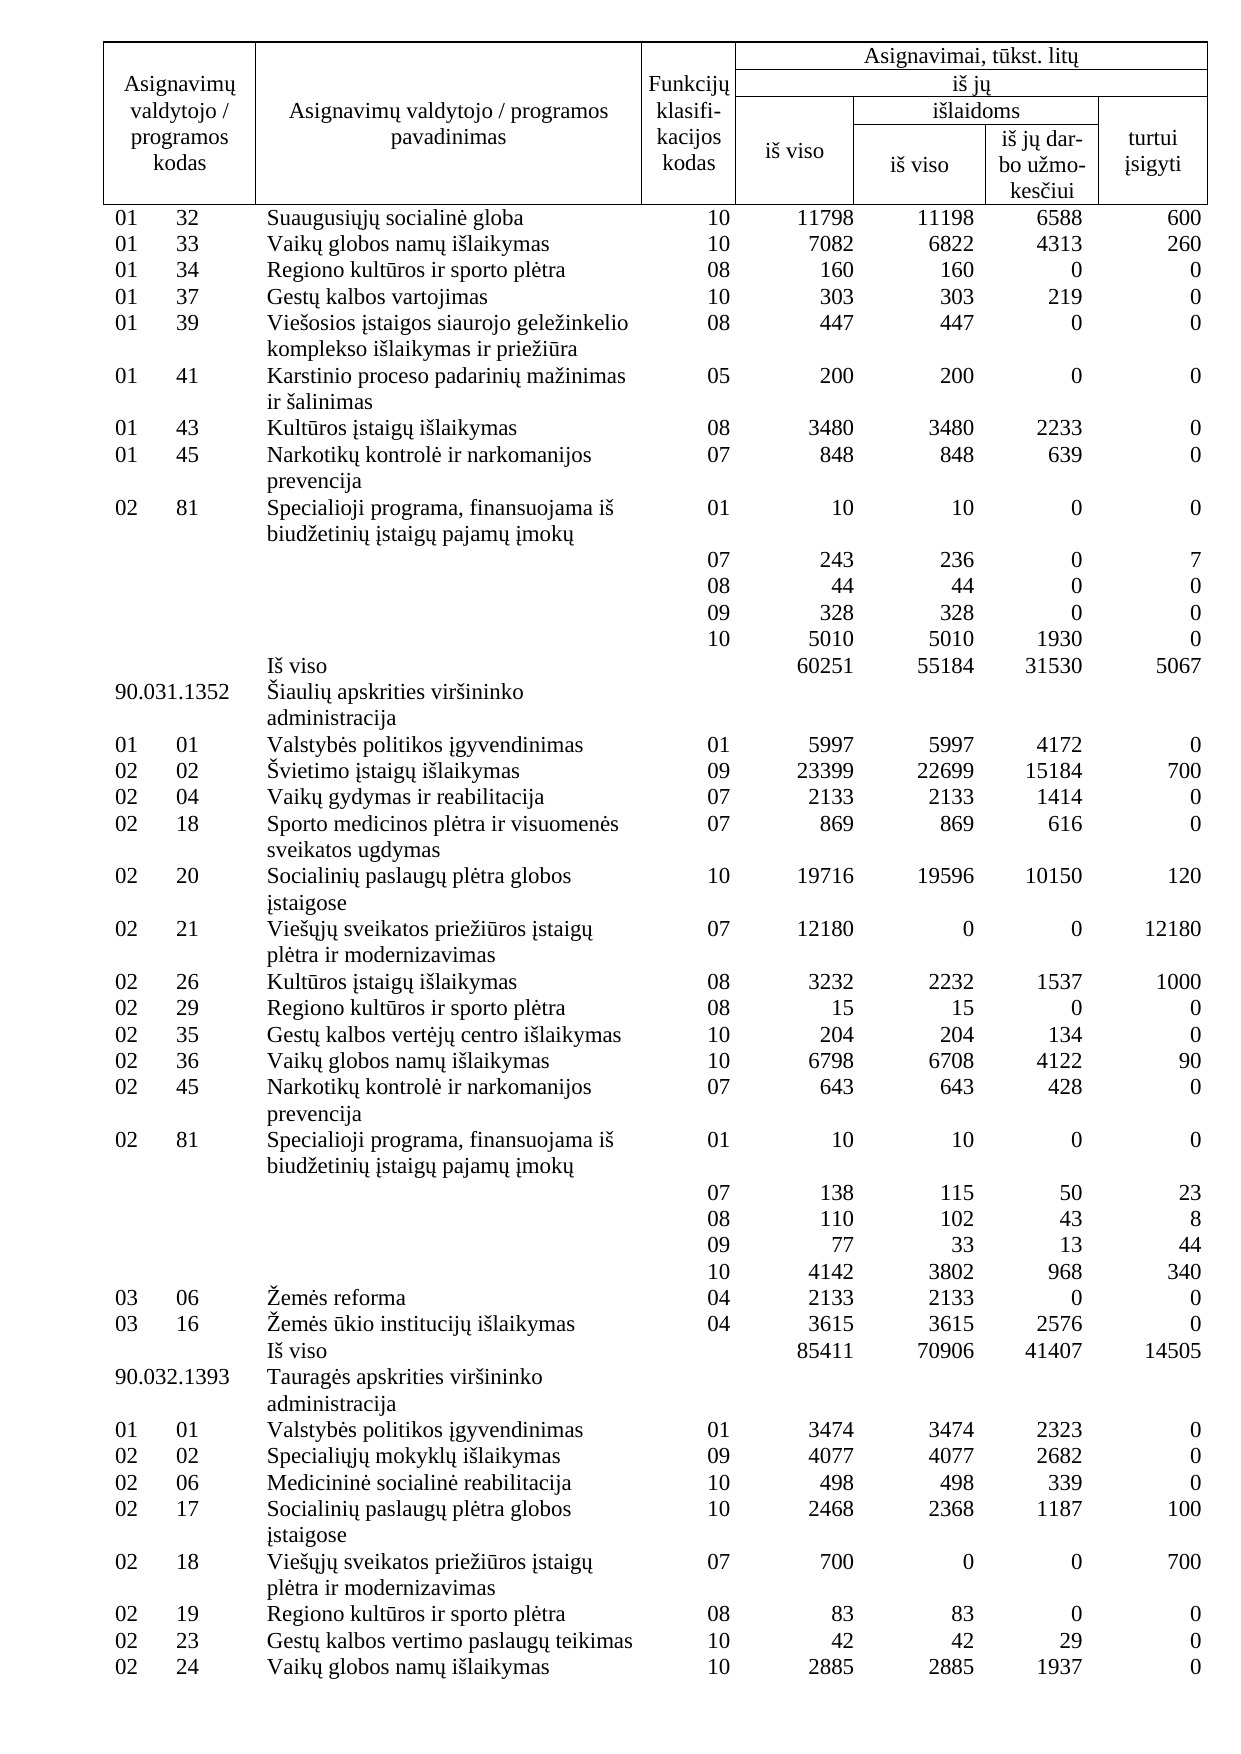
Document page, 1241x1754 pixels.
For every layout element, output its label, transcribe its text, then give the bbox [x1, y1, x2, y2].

table_cell 36 [165, 1047, 255, 1073]
table_cell 2133 [741, 784, 865, 810]
table_cell [1213, 415, 1221, 441]
table_cell 3802 [865, 1258, 985, 1284]
table_cell 0 [1093, 599, 1213, 625]
table_cell [1213, 1047, 1221, 1073]
table_cell 0 [1093, 625, 1213, 652]
table_cell 0 [985, 546, 1093, 573]
table_cell 10 [646, 1469, 741, 1495]
table_cell 08 [646, 968, 741, 994]
table_cell 0 [865, 915, 985, 968]
table_cell Regiono kultūros ir sporto plėtra [255, 994, 646, 1021]
table_cell [165, 599, 255, 625]
table_cell 848 [865, 441, 985, 493]
table_cell [1213, 652, 1221, 678]
table_cell 260 [1093, 230, 1213, 256]
table_cell 0 [985, 1126, 1093, 1179]
table_cell Iš viso [255, 652, 646, 678]
table_cell 243 [741, 546, 865, 573]
table_cell 303 [865, 283, 985, 309]
table_cell 06 [165, 1284, 255, 1311]
table_cell 0 [985, 1600, 1093, 1627]
table_cell 498 [741, 1469, 865, 1495]
table_cell [255, 573, 646, 599]
table_cell 2468 [741, 1495, 865, 1548]
table_cell [1213, 494, 1221, 546]
table_cell 02 [104, 1600, 164, 1627]
table_cell 23 [165, 1627, 255, 1653]
table_cell 24 [165, 1653, 255, 1679]
table_cell [1213, 1073, 1221, 1126]
table_cell 02 [104, 757, 164, 783]
table_cell 01 [104, 309, 164, 362]
table_cell 102 [865, 1205, 985, 1231]
table_cell 45 [165, 441, 255, 493]
table_cell 2576 [985, 1311, 1093, 1337]
table_cell 02 [104, 1126, 164, 1179]
table_cell 10 [646, 625, 741, 652]
table_cell 1187 [985, 1495, 1093, 1548]
table_cell 90 [1093, 1047, 1213, 1073]
table_cell 0 [1093, 415, 1213, 441]
table_cell 02 [104, 915, 164, 968]
table_cell 02 [104, 494, 164, 546]
table_cell [1213, 1021, 1221, 1047]
table_cell 0 [865, 1548, 985, 1600]
table_cell [104, 546, 164, 573]
table_cell [1213, 1258, 1221, 1284]
table_cell 83 [741, 1600, 865, 1627]
table_cell 12180 [1093, 915, 1213, 968]
table_header Asignavimų valdytojo / programos pavadinimas [256, 43, 641, 204]
table_cell [1213, 1442, 1221, 1469]
table_cell 2233 [985, 415, 1093, 441]
table_cell 3474 [865, 1416, 985, 1442]
table_cell 02 [165, 1442, 255, 1469]
table_cell Viešosios įstaigos siaurojo geležinkelio komplekso išlaikymas ir priežiūra [255, 309, 646, 362]
table_cell [1213, 573, 1221, 599]
table_cell 08 [646, 1205, 741, 1231]
table_cell 1414 [985, 784, 1093, 810]
table_cell Socialinių paslaugų plėtra globos įstaigose [255, 863, 646, 915]
table_cell 21 [165, 915, 255, 968]
table_cell 83 [865, 1600, 985, 1627]
table_cell 616 [985, 810, 1093, 862]
table_cell 43 [985, 1205, 1093, 1231]
table_cell 90.032.1393 [104, 1363, 255, 1416]
table_cell 08 [646, 415, 741, 441]
table_cell 6822 [865, 230, 985, 256]
table_cell [1213, 915, 1221, 968]
table_cell 4172 [985, 731, 1093, 757]
table_cell 0 [985, 362, 1093, 414]
table_cell 2133 [865, 1284, 985, 1311]
table_cell 3474 [741, 1416, 865, 1442]
table_cell [1213, 256, 1221, 283]
table_cell 02 [104, 1548, 164, 1600]
table_cell 07 [646, 1179, 741, 1205]
table_cell [1213, 1627, 1221, 1653]
table_cell 35 [165, 1021, 255, 1047]
table_cell 6708 [865, 1047, 985, 1073]
table_cell 41 [165, 362, 255, 414]
table_cell 447 [741, 309, 865, 362]
table_cell 77 [741, 1231, 865, 1258]
table_cell 5010 [741, 625, 865, 652]
table_cell 07 [646, 1073, 741, 1126]
table_cell [165, 573, 255, 599]
table_cell 42 [865, 1627, 985, 1653]
table_cell 10 [865, 494, 985, 546]
table_cell 4122 [985, 1047, 1093, 1073]
table_cell [165, 1179, 255, 1205]
table_cell 13 [985, 1231, 1093, 1258]
table_cell 0 [1093, 494, 1213, 546]
table_cell Specialioji programa, finansuojama iš biudžetinių įstaigų pajamų įmokų [255, 494, 646, 546]
table_header Asignavimų valdytojo / programos kodas [104, 43, 255, 204]
table_cell [865, 678, 985, 731]
table_cell 428 [985, 1073, 1093, 1126]
table_cell 120 [1093, 863, 1213, 915]
table_cell 17 [165, 1495, 255, 1548]
table_cell 44 [741, 573, 865, 599]
table_cell [1213, 283, 1221, 309]
table_cell 06 [165, 1469, 255, 1495]
table_cell 10 [646, 1047, 741, 1073]
table_cell [165, 1337, 255, 1363]
table_cell iš jų dar-bo užmo-kesčiui [986, 125, 1098, 204]
table_cell [1213, 1126, 1221, 1179]
table_cell 02 [104, 994, 164, 1021]
table_cell 50 [985, 1179, 1093, 1205]
table_cell Iš viso [255, 1337, 646, 1363]
table_cell 3480 [865, 415, 985, 441]
table_cell 04 [165, 784, 255, 810]
table_cell [1213, 678, 1221, 731]
table_cell iš viso [736, 97, 853, 204]
table_cell [1213, 810, 1221, 862]
table_cell 5997 [865, 731, 985, 757]
table_cell 10 [646, 1258, 741, 1284]
table_cell 0 [1093, 1311, 1213, 1337]
table_cell 01 [104, 205, 164, 230]
table_cell [1213, 1653, 1221, 1679]
table_cell 31530 [985, 652, 1093, 678]
table_cell 869 [865, 810, 985, 862]
table_cell 700 [741, 1548, 865, 1600]
table_cell [104, 1231, 164, 1258]
table_cell 4077 [865, 1442, 985, 1469]
table_cell 5010 [865, 625, 985, 652]
table_cell 19 [165, 1600, 255, 1627]
table_cell 219 [985, 283, 1093, 309]
table_cell 0 [985, 573, 1093, 599]
table_cell Narkotikų kontrolė ir narkomanijos prevencija [255, 1073, 646, 1126]
table_cell 10 [646, 230, 741, 256]
table_cell 1000 [1093, 968, 1213, 994]
table_cell 45 [165, 1073, 255, 1126]
table_cell Žemės ūkio institucijų išlaikymas [255, 1311, 646, 1337]
table_cell 15184 [985, 757, 1093, 783]
table_cell 236 [865, 546, 985, 573]
table_cell Medicininė socialinė reabilitacija [255, 1469, 646, 1495]
table_cell 4313 [985, 230, 1093, 256]
table_cell 43 [165, 415, 255, 441]
table_cell [1213, 968, 1221, 994]
table_cell 39 [165, 309, 255, 362]
table_cell Regiono kultūros ir sporto plėtra [255, 256, 646, 283]
table_cell 55184 [865, 652, 985, 678]
table_cell [1213, 1548, 1221, 1600]
table_cell 2232 [865, 968, 985, 994]
table_cell 01 [646, 494, 741, 546]
table_cell [165, 625, 255, 652]
table_cell 60251 [741, 652, 865, 678]
table_cell 4142 [741, 1258, 865, 1284]
table_cell 204 [865, 1021, 985, 1047]
table_cell [646, 652, 741, 678]
table_cell 10150 [985, 863, 1093, 915]
table_cell 0 [1093, 1284, 1213, 1311]
table_cell 3615 [865, 1311, 985, 1337]
table_cell 5067 [1093, 652, 1213, 678]
table_cell 0 [1093, 1600, 1213, 1627]
table_cell 01 [646, 731, 741, 757]
table_cell 05 [646, 362, 741, 414]
table_cell [165, 1231, 255, 1258]
table_cell 01 [104, 230, 164, 256]
table_cell 03 [104, 1284, 164, 1311]
table_cell 08 [646, 309, 741, 362]
table_cell 0 [985, 994, 1093, 1021]
table_cell [104, 599, 164, 625]
table_cell 04 [646, 1284, 741, 1311]
table_cell [985, 1363, 1093, 1416]
table_cell 0 [985, 915, 1093, 968]
table_cell 10 [646, 283, 741, 309]
table_cell 204 [741, 1021, 865, 1047]
table_cell 700 [1093, 757, 1213, 783]
table_cell [1213, 1337, 1221, 1363]
table_cell [646, 678, 741, 731]
table_cell 7082 [741, 230, 865, 256]
table_cell 0 [1093, 1653, 1213, 1679]
table_cell [165, 546, 255, 573]
table_cell 2323 [985, 1416, 1093, 1442]
table_cell 0 [1093, 1416, 1213, 1442]
table_cell 44 [1093, 1231, 1213, 1258]
table_cell [255, 1231, 646, 1258]
table_cell [165, 652, 255, 678]
table_cell Karstinio proceso padarinių mažinimas ir šalinimas [255, 362, 646, 414]
table_cell 07 [646, 441, 741, 493]
table_cell 02 [104, 1021, 164, 1047]
table_cell Kultūros įstaigų išlaikymas [255, 415, 646, 441]
table_cell 34 [165, 256, 255, 283]
table_cell 19716 [741, 863, 865, 915]
table_cell Vaikų globos namų išlaikymas [255, 1047, 646, 1073]
table_cell 700 [1093, 1548, 1213, 1600]
table_cell 42 [741, 1627, 865, 1653]
table_cell 0 [1093, 573, 1213, 599]
table_cell 33 [865, 1231, 985, 1258]
table_cell 08 [646, 256, 741, 283]
table_cell 07 [646, 1548, 741, 1600]
table_cell [1213, 625, 1221, 652]
table_cell 10 [741, 1126, 865, 1179]
table_cell 18 [165, 1548, 255, 1600]
table_cell 10 [646, 1495, 741, 1548]
table_cell 10 [741, 494, 865, 546]
table_cell 848 [741, 441, 865, 493]
table_cell [255, 1179, 646, 1205]
table_cell 328 [741, 599, 865, 625]
table_cell [255, 625, 646, 652]
table_cell 2885 [865, 1653, 985, 1679]
table_cell Specialioji programa, finansuojama iš biudžetinių įstaigų pajamų įmokų [255, 1126, 646, 1179]
table_cell 0 [1093, 994, 1213, 1021]
table_cell [104, 1179, 164, 1205]
table_cell 02 [104, 810, 164, 862]
table_cell 4077 [741, 1442, 865, 1469]
table_cell 08 [646, 1600, 741, 1627]
table_cell [165, 1258, 255, 1284]
table_cell Regiono kultūros ir sporto plėtra [255, 1600, 646, 1627]
table_cell [1213, 1495, 1221, 1548]
table_cell [1213, 1179, 1221, 1205]
table_cell 02 [104, 1442, 164, 1469]
table_cell [646, 1363, 741, 1416]
table_cell Vaikų globos namų išlaikymas [255, 230, 646, 256]
table_cell Tauragės apskrities viršininko administracija [255, 1363, 646, 1416]
table_cell 02 [104, 784, 164, 810]
table_cell [1208, 96, 1213, 123]
table_cell 6798 [741, 1047, 865, 1073]
table_cell 02 [104, 863, 164, 915]
table_cell 02 [104, 1047, 164, 1073]
table_cell 22699 [865, 757, 985, 783]
table_cell 0 [1093, 1073, 1213, 1126]
table_cell turtui įsigyti [1099, 97, 1207, 204]
table_cell 01 [104, 441, 164, 493]
table_cell 01 [646, 1416, 741, 1442]
table_cell 44 [865, 573, 985, 599]
table_cell 100 [1093, 1495, 1213, 1548]
table_cell [165, 1205, 255, 1231]
table_cell 02 [104, 1627, 164, 1653]
table_cell 01 [104, 256, 164, 283]
table_cell [1213, 1416, 1221, 1442]
table_cell 0 [1093, 810, 1213, 862]
table_cell [104, 625, 164, 652]
table_cell 10 [646, 1627, 741, 1653]
table_cell 0 [1093, 1627, 1213, 1653]
table_cell Gestų kalbos vertimo paslaugų teikimas [255, 1627, 646, 1653]
table_cell 12180 [741, 915, 865, 968]
table_cell 0 [1093, 283, 1213, 309]
table_cell 6588 [985, 205, 1093, 230]
table_cell 09 [646, 599, 741, 625]
table_cell Socialinių paslaugų plėtra globos įstaigose [255, 1495, 646, 1548]
table_cell 01 [165, 1416, 255, 1442]
table_cell Suaugusiųjų socialinė globa [255, 205, 646, 230]
table_cell 18 [165, 810, 255, 862]
table_cell [1213, 1311, 1221, 1337]
table_cell 41407 [985, 1337, 1093, 1363]
table_cell [1093, 1363, 1213, 1416]
table_cell Specialiųjų mokyklų išlaikymas [255, 1442, 646, 1469]
table_cell [1213, 1205, 1221, 1231]
table_cell Vaikų gydymas ir reabilitacija [255, 784, 646, 810]
table_cell iš jų [736, 70, 1207, 96]
table_cell 138 [741, 1179, 865, 1205]
table_cell 23 [1093, 1179, 1213, 1205]
table_cell išlaidoms [854, 97, 1098, 123]
table_cell 01 [104, 415, 164, 441]
table_cell 01 [165, 731, 255, 757]
table_cell 643 [741, 1073, 865, 1126]
table_cell 19596 [865, 863, 985, 915]
table_cell 02 [104, 968, 164, 994]
table_cell Valstybės politikos įgyvendinimas [255, 1416, 646, 1442]
table_cell 09 [646, 1442, 741, 1469]
table_cell [741, 1363, 865, 1416]
table_cell 15 [865, 994, 985, 1021]
table_cell 32 [165, 205, 255, 230]
table_cell [1213, 784, 1221, 810]
table_cell Gestų kalbos vartojimas [255, 283, 646, 309]
table_cell 134 [985, 1021, 1093, 1047]
table_cell Valstybės politikos įgyvendinimas [255, 731, 646, 757]
table_cell 07 [646, 546, 741, 573]
table_cell [104, 1258, 164, 1284]
table_cell 02 [104, 1653, 164, 1679]
table_cell 04 [646, 1311, 741, 1337]
table_cell [646, 1337, 741, 1363]
table_cell 29 [985, 1627, 1093, 1653]
table_cell 14505 [1093, 1337, 1213, 1363]
table_cell 600 [1093, 204, 1213, 230]
table_cell 02 [165, 757, 255, 783]
table_cell [104, 573, 164, 599]
table_cell 328 [865, 599, 985, 625]
table_cell 0 [1093, 1469, 1213, 1495]
table_cell [1213, 1600, 1221, 1627]
table_cell 0 [1093, 1442, 1213, 1469]
table_cell Šiaulių apskrities viršininko administracija [255, 678, 646, 731]
table_cell 0 [1093, 256, 1213, 283]
table_cell 10 [646, 1653, 741, 1679]
table_cell 10 [646, 863, 741, 915]
table_cell 8 [1093, 1205, 1213, 1231]
table_cell 10 [646, 205, 741, 230]
table_cell 0 [1093, 309, 1213, 362]
table_cell [1213, 124, 1221, 204]
table_cell 0 [985, 599, 1093, 625]
table_cell 2885 [741, 1653, 865, 1679]
table_cell 2682 [985, 1442, 1093, 1469]
table_header [1208, 41, 1213, 69]
table_cell [1213, 546, 1221, 573]
table_cell [1213, 204, 1221, 230]
table_cell 08 [646, 573, 741, 599]
table_cell [1208, 69, 1213, 96]
table_cell 07 [646, 784, 741, 810]
table_cell [1213, 994, 1221, 1021]
table_cell 869 [741, 810, 865, 862]
table_cell 0 [1093, 1126, 1213, 1179]
table_cell 29 [165, 994, 255, 1021]
table_cell 7 [1093, 546, 1213, 573]
table_cell 160 [741, 256, 865, 283]
table_header Asignavimai, tūkst. litų [736, 43, 1207, 69]
table_cell [1213, 1231, 1221, 1258]
table_header [1213, 41, 1221, 69]
table_cell [255, 1258, 646, 1284]
table_cell 07 [646, 810, 741, 862]
table_cell 0 [985, 309, 1093, 362]
table_cell iš viso [854, 125, 985, 204]
table_cell [1213, 96, 1221, 123]
table_cell 498 [865, 1469, 985, 1495]
table_cell 339 [985, 1469, 1093, 1495]
table_cell [1213, 1363, 1221, 1416]
table_cell [1093, 678, 1213, 731]
table_cell 0 [985, 494, 1093, 546]
table_cell [1213, 757, 1221, 783]
table_cell [1213, 441, 1221, 493]
table_cell [1208, 124, 1213, 204]
table_cell 0 [1093, 441, 1213, 493]
table_cell 16 [165, 1311, 255, 1337]
table_cell 01 [104, 362, 164, 414]
table_cell 0 [985, 1548, 1093, 1600]
table_cell [255, 1205, 646, 1231]
table_cell 23399 [741, 757, 865, 783]
table_cell 85411 [741, 1337, 865, 1363]
table_cell 3615 [741, 1311, 865, 1337]
table_cell 5997 [741, 731, 865, 757]
table_cell Sporto medicinos plėtra ir visuomenės sveikatos ugdymas [255, 810, 646, 862]
table_cell Žemės reforma [255, 1284, 646, 1311]
table_cell [1213, 863, 1221, 915]
table_cell 02 [104, 1495, 164, 1548]
table_cell [255, 599, 646, 625]
table_header Funkcijų klasifi- kacijos kodas [642, 43, 735, 204]
table_cell 200 [865, 362, 985, 414]
table_cell 20 [165, 863, 255, 915]
table_cell [1213, 309, 1221, 362]
table_cell 02 [104, 1469, 164, 1495]
table_cell Švietimo įstaigų išlaikymas [255, 757, 646, 783]
table_cell 115 [865, 1179, 985, 1205]
table_cell 3232 [741, 968, 865, 994]
table_cell 11198 [865, 205, 985, 230]
table_cell 110 [741, 1205, 865, 1231]
table_cell 09 [646, 1231, 741, 1258]
table_cell Viešųjų sveikatos priežiūros įstaigų plėtra ir modernizavimas [255, 915, 646, 968]
table_cell [104, 652, 164, 678]
table_cell 2133 [741, 1284, 865, 1311]
table_cell 2133 [865, 784, 985, 810]
table_cell [104, 1337, 164, 1363]
table_cell [104, 1205, 164, 1231]
table_cell [865, 1363, 985, 1416]
table_cell 11798 [741, 205, 865, 230]
table_cell 09 [646, 757, 741, 783]
table_cell 2368 [865, 1495, 985, 1548]
table_cell 1930 [985, 625, 1093, 652]
table_cell 07 [646, 915, 741, 968]
table_cell 200 [741, 362, 865, 414]
table_cell 3480 [741, 415, 865, 441]
table_cell [1213, 1469, 1221, 1495]
table_cell Kultūros įstaigų išlaikymas [255, 968, 646, 994]
table_cell 81 [165, 1126, 255, 1179]
table_cell 37 [165, 283, 255, 309]
table_cell [1213, 362, 1221, 414]
table_cell 303 [741, 283, 865, 309]
table_cell 0 [1093, 784, 1213, 810]
table_cell 447 [865, 309, 985, 362]
table_cell 643 [865, 1073, 985, 1126]
table_cell 02 [104, 1073, 164, 1126]
table_cell 0 [1093, 1021, 1213, 1047]
table_cell 26 [165, 968, 255, 994]
table_cell Gestų kalbos vertėjų centro išlaikymas [255, 1021, 646, 1047]
table_cell [741, 678, 865, 731]
table_cell [985, 678, 1093, 731]
table_cell 90.031.1352 [104, 678, 255, 731]
table_cell 81 [165, 494, 255, 546]
table_cell 1537 [985, 968, 1093, 994]
table_cell 0 [1093, 362, 1213, 414]
table_cell [1213, 599, 1221, 625]
table_cell 0 [985, 1284, 1093, 1311]
table_cell [1213, 731, 1221, 757]
table_cell 03 [104, 1311, 164, 1337]
table_cell 70906 [865, 1337, 985, 1363]
table_cell 0 [1093, 731, 1213, 757]
table_cell [1213, 69, 1221, 96]
table_cell 340 [1093, 1258, 1213, 1284]
table_cell 15 [741, 994, 865, 1021]
table_cell [1213, 230, 1221, 256]
table_cell 01 [104, 731, 164, 757]
table_cell 968 [985, 1258, 1093, 1284]
table_cell Vaikų globos namų išlaikymas [255, 1653, 646, 1679]
table_cell Narkotikų kontrolė ir narkomanijos prevencija [255, 441, 646, 493]
table_cell 01 [646, 1126, 741, 1179]
table_cell [1213, 1284, 1221, 1311]
table_cell 01 [104, 283, 164, 309]
table_cell 33 [165, 230, 255, 256]
table_cell 1937 [985, 1653, 1093, 1679]
table_cell [255, 546, 646, 573]
table_cell 10 [865, 1126, 985, 1179]
table_cell 10 [646, 1021, 741, 1047]
table_cell 0 [985, 256, 1093, 283]
table_cell 01 [104, 1416, 164, 1442]
table_cell Viešųjų sveikatos priežiūros įstaigų plėtra ir modernizavimas [255, 1548, 646, 1600]
table_cell 160 [865, 256, 985, 283]
table_cell 08 [646, 994, 741, 1021]
table_cell 639 [985, 441, 1093, 493]
